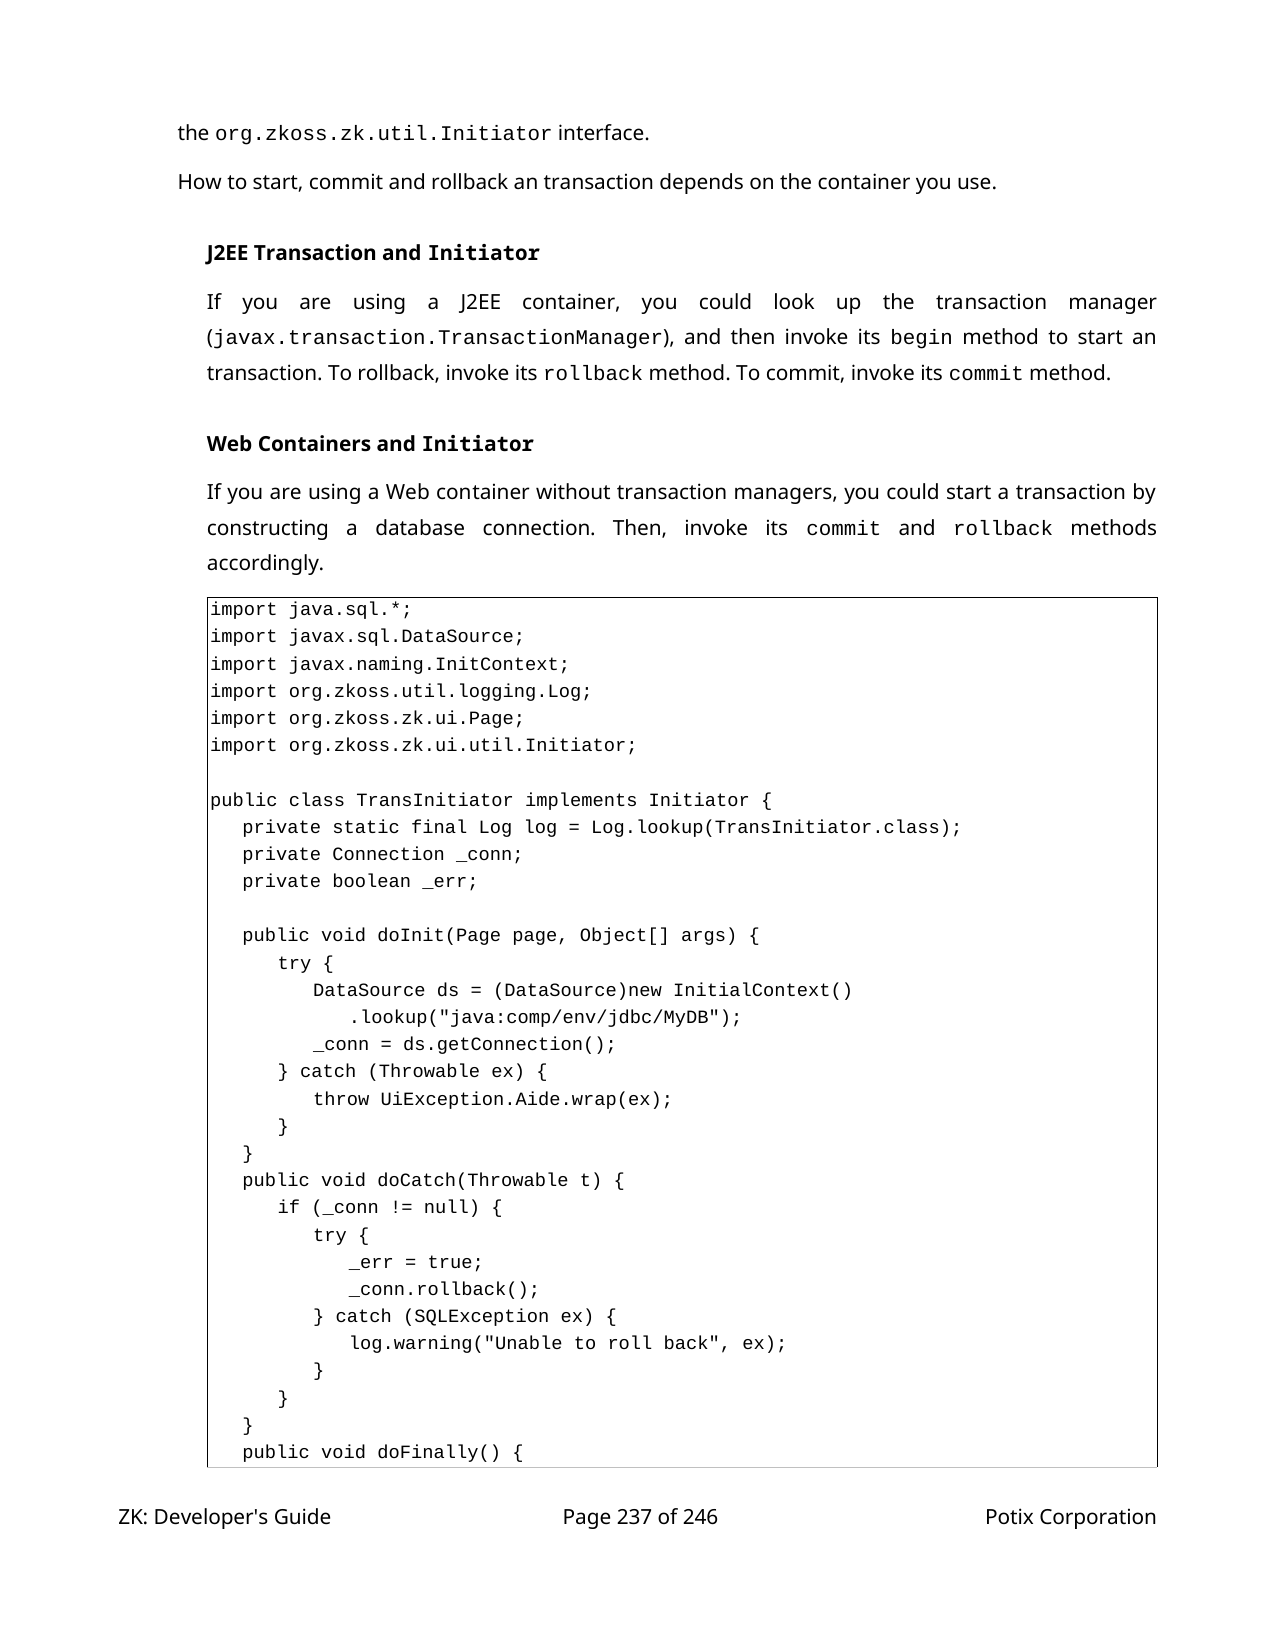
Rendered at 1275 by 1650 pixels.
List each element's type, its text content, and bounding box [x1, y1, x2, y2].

text import java.sql.*; [208, 598, 1157, 621]
text try { [208, 1222, 1157, 1247]
subtitle J2EE Transaction and Initiator [207, 238, 1157, 266]
text throw UiException.Aide.wrap(ex); [208, 1086, 1157, 1111]
text private boolean _err; [208, 869, 1157, 893]
text } catch (Throwable ex) { [208, 1059, 1157, 1083]
text _err = true; [208, 1249, 1157, 1274]
text DataSource ds = (DataSource)new InitialContext() [208, 978, 1157, 1002]
text } [208, 1413, 1157, 1437]
text _conn.rollback(); [208, 1277, 1157, 1301]
text } [208, 1386, 1157, 1410]
subtitle Web Containers and Initiator [207, 429, 1157, 457]
text import javax.sql.DataSource; [208, 624, 1157, 648]
text .lookup("java:comp/env/jdbc/MyDB"); [208, 1005, 1157, 1029]
text _conn = ds.getConnection(); [208, 1032, 1157, 1056]
text import javax.naming.InitContext; [208, 651, 1157, 676]
text import org.zkoss.util.logging.Log; [208, 679, 1157, 703]
text If you are using a Web container without transaction managers, you could start a transaction by constructing a database connection. Then, invoke its commit and rollback methods accordingly. [207, 477, 1157, 576]
text log.warning("Unable to roll back", ex); [208, 1331, 1157, 1355]
text } [208, 1141, 1157, 1165]
text try { [208, 951, 1157, 975]
text If you are using a J2EE container, you could look up the transaction manager (javax.transaction.TransactionManager), and then invoke its begin method to start an transaction. To rollback, invoke its rollback method. To commit, invoke its commit method. [207, 287, 1157, 386]
text public void doFinally() { [208, 1440, 1157, 1467]
text import org.zkoss.zk.ui.util.Initiator; [208, 733, 1157, 757]
text if (_conn != null) { [208, 1195, 1157, 1219]
text private static final Log log = Log.lookup(TransInitiator.class); [208, 814, 1157, 839]
text public class TransInitiator implements Initiator { [208, 787, 1157, 812]
text } [208, 1114, 1157, 1138]
text public void doCatch(Throwable t) { [208, 1168, 1157, 1192]
text private Connection _conn; [208, 842, 1157, 866]
text import org.zkoss.zk.ui.Page; [208, 706, 1157, 730]
text public void doInit(Page page, Object[] args) { [208, 923, 1157, 948]
text } catch (SQLException ex) { [208, 1304, 1157, 1328]
text the org.zkoss.zk.util.Initiator interface. [177, 118, 1157, 147]
text } [208, 1358, 1157, 1383]
text How to start, commit and rollback an transaction depends on the container you use. [177, 167, 1157, 196]
